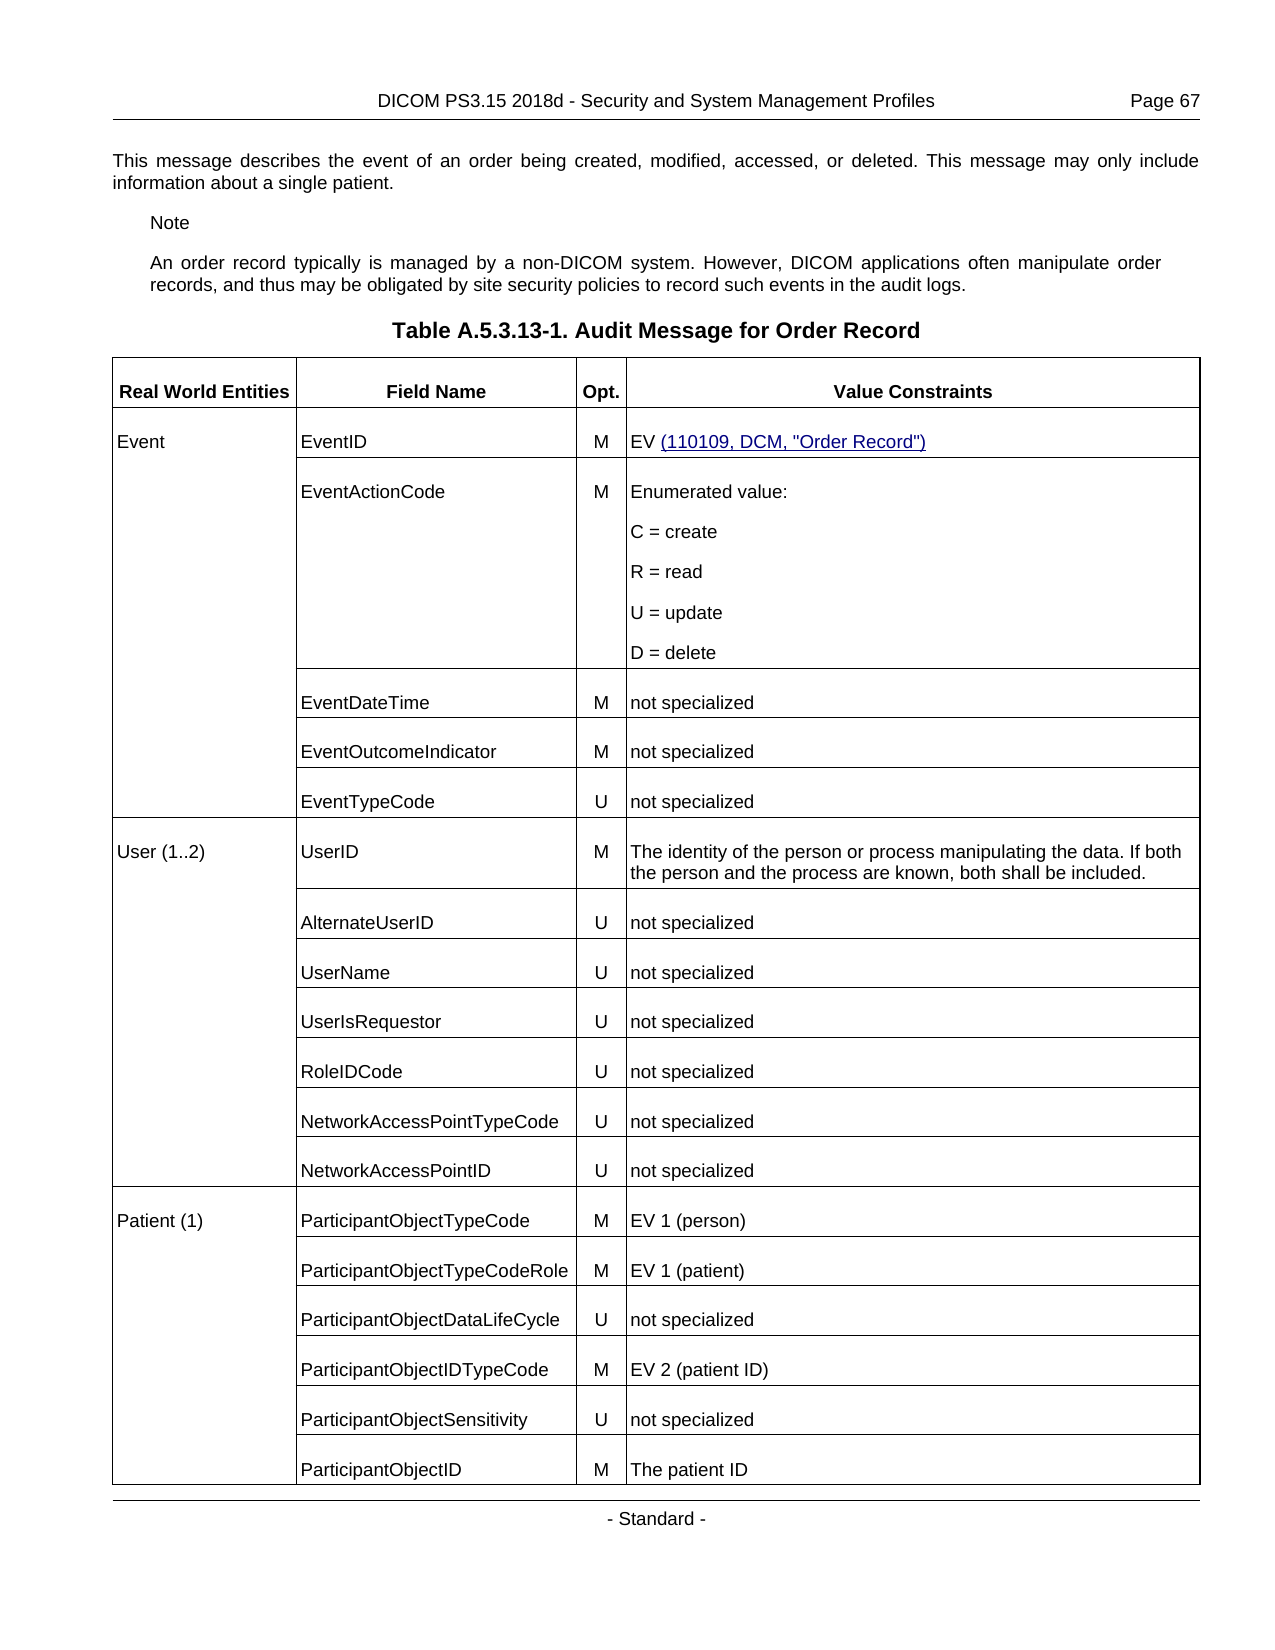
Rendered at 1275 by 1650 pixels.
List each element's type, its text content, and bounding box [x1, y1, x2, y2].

table_cell UserIsRequestor [297, 988, 576, 1037]
table_cell Patient (1) [113, 1187, 296, 1484]
table_cell ParticipantObjectSensitivity [297, 1386, 576, 1434]
table_cell M [577, 458, 626, 667]
table_cell not specialized [627, 1038, 1199, 1087]
table_cell not specialized [627, 1137, 1199, 1186]
table_cell M [577, 669, 626, 717]
table_cell EventTypeCode [297, 768, 576, 817]
table_cell NetworkAccessPointTypeCode [297, 1088, 576, 1136]
table_cell not specialized [627, 1286, 1199, 1335]
table_cell M [577, 818, 626, 888]
table_header Value Constraints [627, 358, 1199, 407]
table_cell M [577, 1336, 626, 1385]
table_cell EventDateTime [297, 669, 576, 717]
table_header Field Name [297, 358, 576, 407]
table_cell M [577, 1187, 626, 1236]
table_cell not specialized [627, 1088, 1199, 1136]
table_cell not specialized [627, 1386, 1199, 1434]
table_cell The patient ID [627, 1435, 1199, 1484]
table_cell ParticipantObjectIDTypeCode [297, 1336, 576, 1385]
table_cell not specialized [627, 939, 1199, 987]
table_cell U [577, 1386, 626, 1434]
table_cell not specialized [627, 988, 1199, 1037]
table_cell The identity of the person or process manipulating the data. If both the person and the process are known, both shall be included. [627, 818, 1199, 888]
table_cell U [577, 1088, 626, 1136]
table_cell NetworkAccessPointID [297, 1137, 576, 1186]
table_cell RoleIDCode [297, 1038, 576, 1087]
table_cell U [577, 988, 626, 1037]
table_cell not specialized [627, 669, 1199, 717]
table_cell U [577, 1038, 626, 1087]
table_cell UserID [297, 818, 576, 888]
table_cell U [577, 1286, 626, 1335]
table_cell M [577, 408, 626, 457]
table_cell EventActionCode [297, 458, 576, 667]
table_cell U [577, 768, 626, 817]
table_cell EventOutcomeIndicator [297, 718, 576, 767]
table_cell not specialized [627, 768, 1199, 817]
table_cell UserName [297, 939, 576, 987]
table_header Real World Entities [113, 358, 296, 407]
table_cell EV 2 (patient ID) [627, 1336, 1199, 1385]
text This message describes the event of an order being created, modified, accessed, or deleted. This message may only include information about a single patient. [112, 150, 1200, 193]
table_cell U [577, 889, 626, 937]
table_cell M [577, 1237, 626, 1285]
table_cell not specialized [627, 889, 1199, 937]
table_cell EV (110109, DCM, "Order Record") [627, 408, 1199, 457]
table_cell ParticipantObjectID [297, 1435, 576, 1484]
table_cell U [577, 1137, 626, 1186]
text An order record typically is managed by a non-DICOM system. However, DICOM applications often manipulate order records, and thus may be obligated by site security policies to record such events in the audit logs. [150, 252, 1162, 295]
table_cell U [577, 939, 626, 987]
table_cell ParticipantObjectTypeCodeRole [297, 1237, 576, 1285]
table_cell Enumerated value: C = create R = read U = update D = delete [627, 458, 1199, 667]
table_header Opt. [577, 358, 626, 407]
table_cell ParticipantObjectTypeCode [297, 1187, 576, 1236]
table_cell not specialized [627, 718, 1199, 767]
table_cell ParticipantObjectDataLifeCycle [297, 1286, 576, 1335]
table_cell Event [113, 408, 296, 817]
text Note [150, 212, 1162, 233]
table_cell EV 1 (patient) [627, 1237, 1199, 1285]
table_cell EV 1 (person) [627, 1187, 1199, 1236]
text Table A.5.3.13-1. Audit Message for Order Record [112, 318, 1200, 344]
table_cell M [577, 1435, 626, 1484]
table_cell EventID [297, 408, 576, 457]
table_cell AlternateUserID [297, 889, 576, 937]
table_cell M [577, 718, 626, 767]
table_cell User (1..2) [113, 818, 296, 1186]
